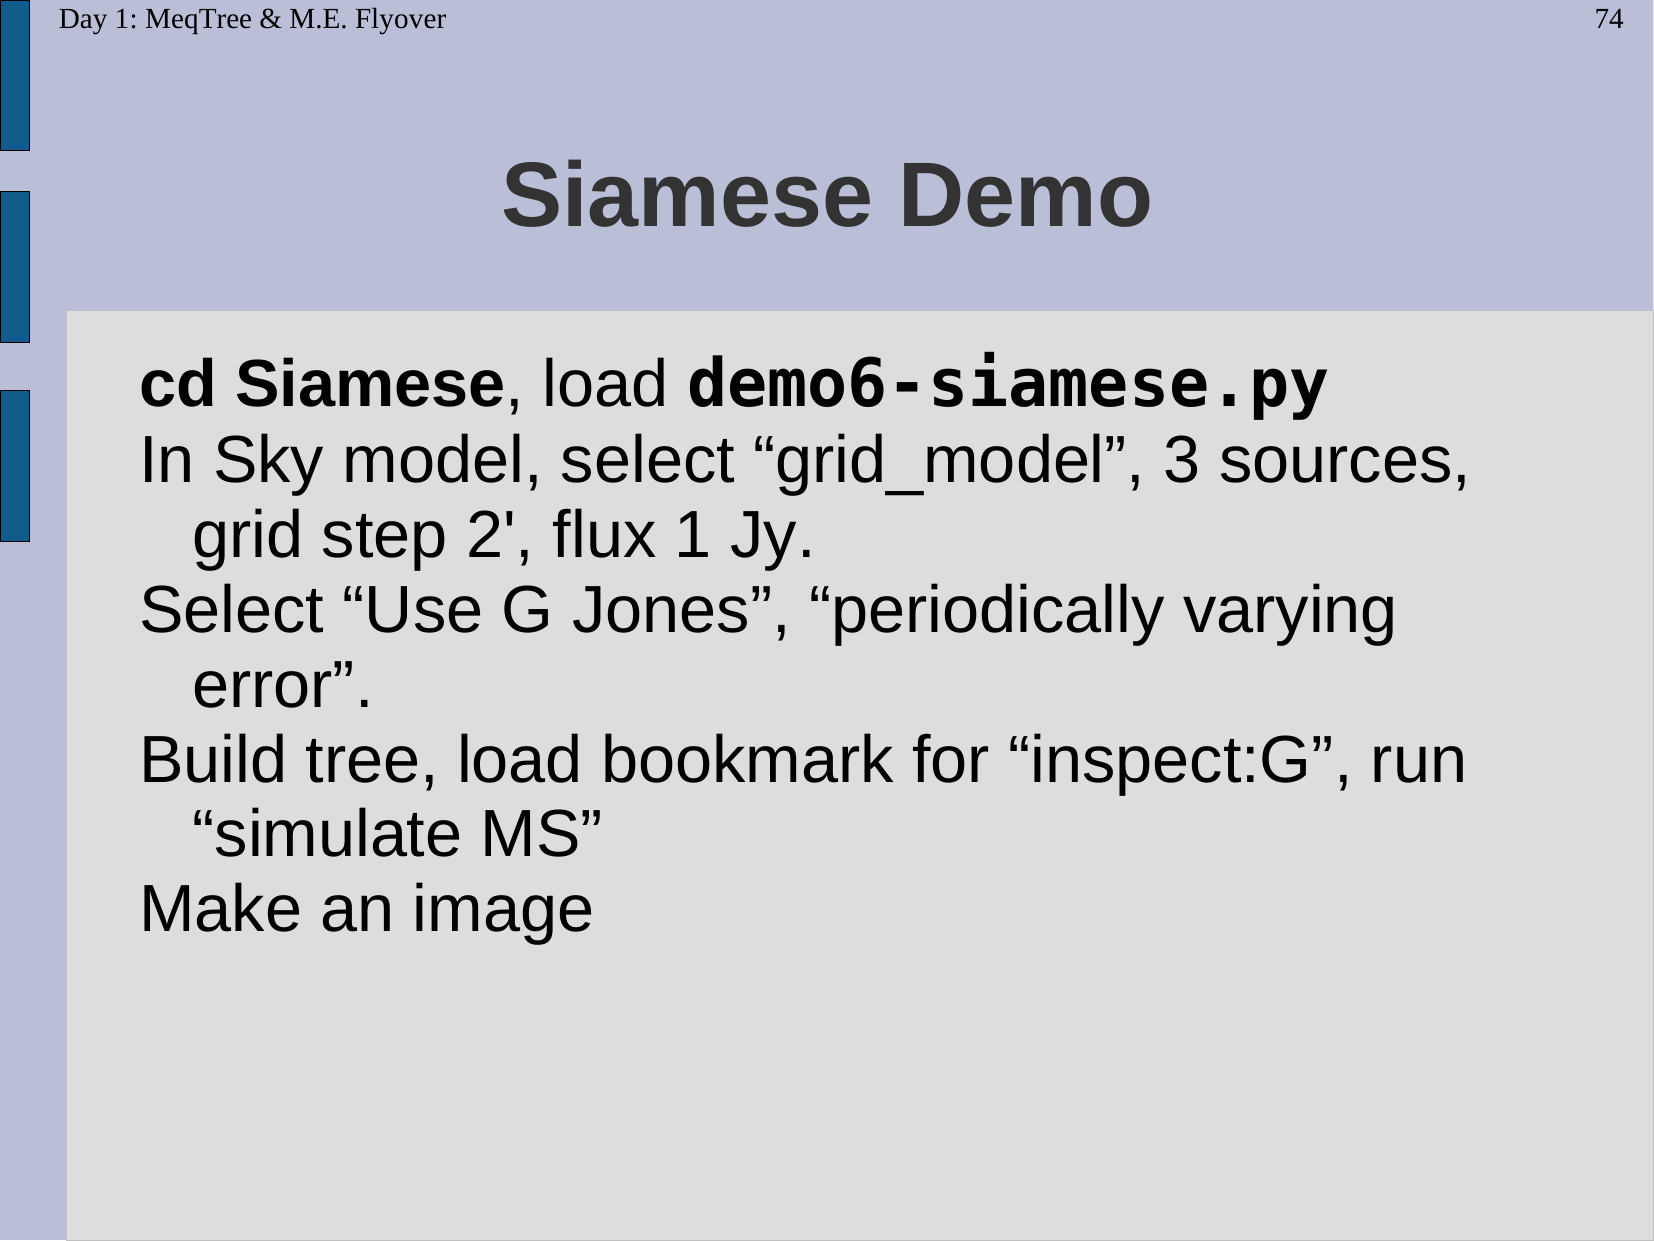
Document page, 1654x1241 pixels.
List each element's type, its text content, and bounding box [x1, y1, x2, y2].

list cd Siamese, load demo6-siamese.py In Sky model, select “grid_model”, 3 sources, grid step 2', flux 1 Jy. Select “Use G Jones”, “periodically varying error”. Build tree, load bookmark for “inspect:G”, run “simulate MS” Make an image [121, 344, 1534, 1112]
title Siamese Demo [121, 98, 1534, 291]
